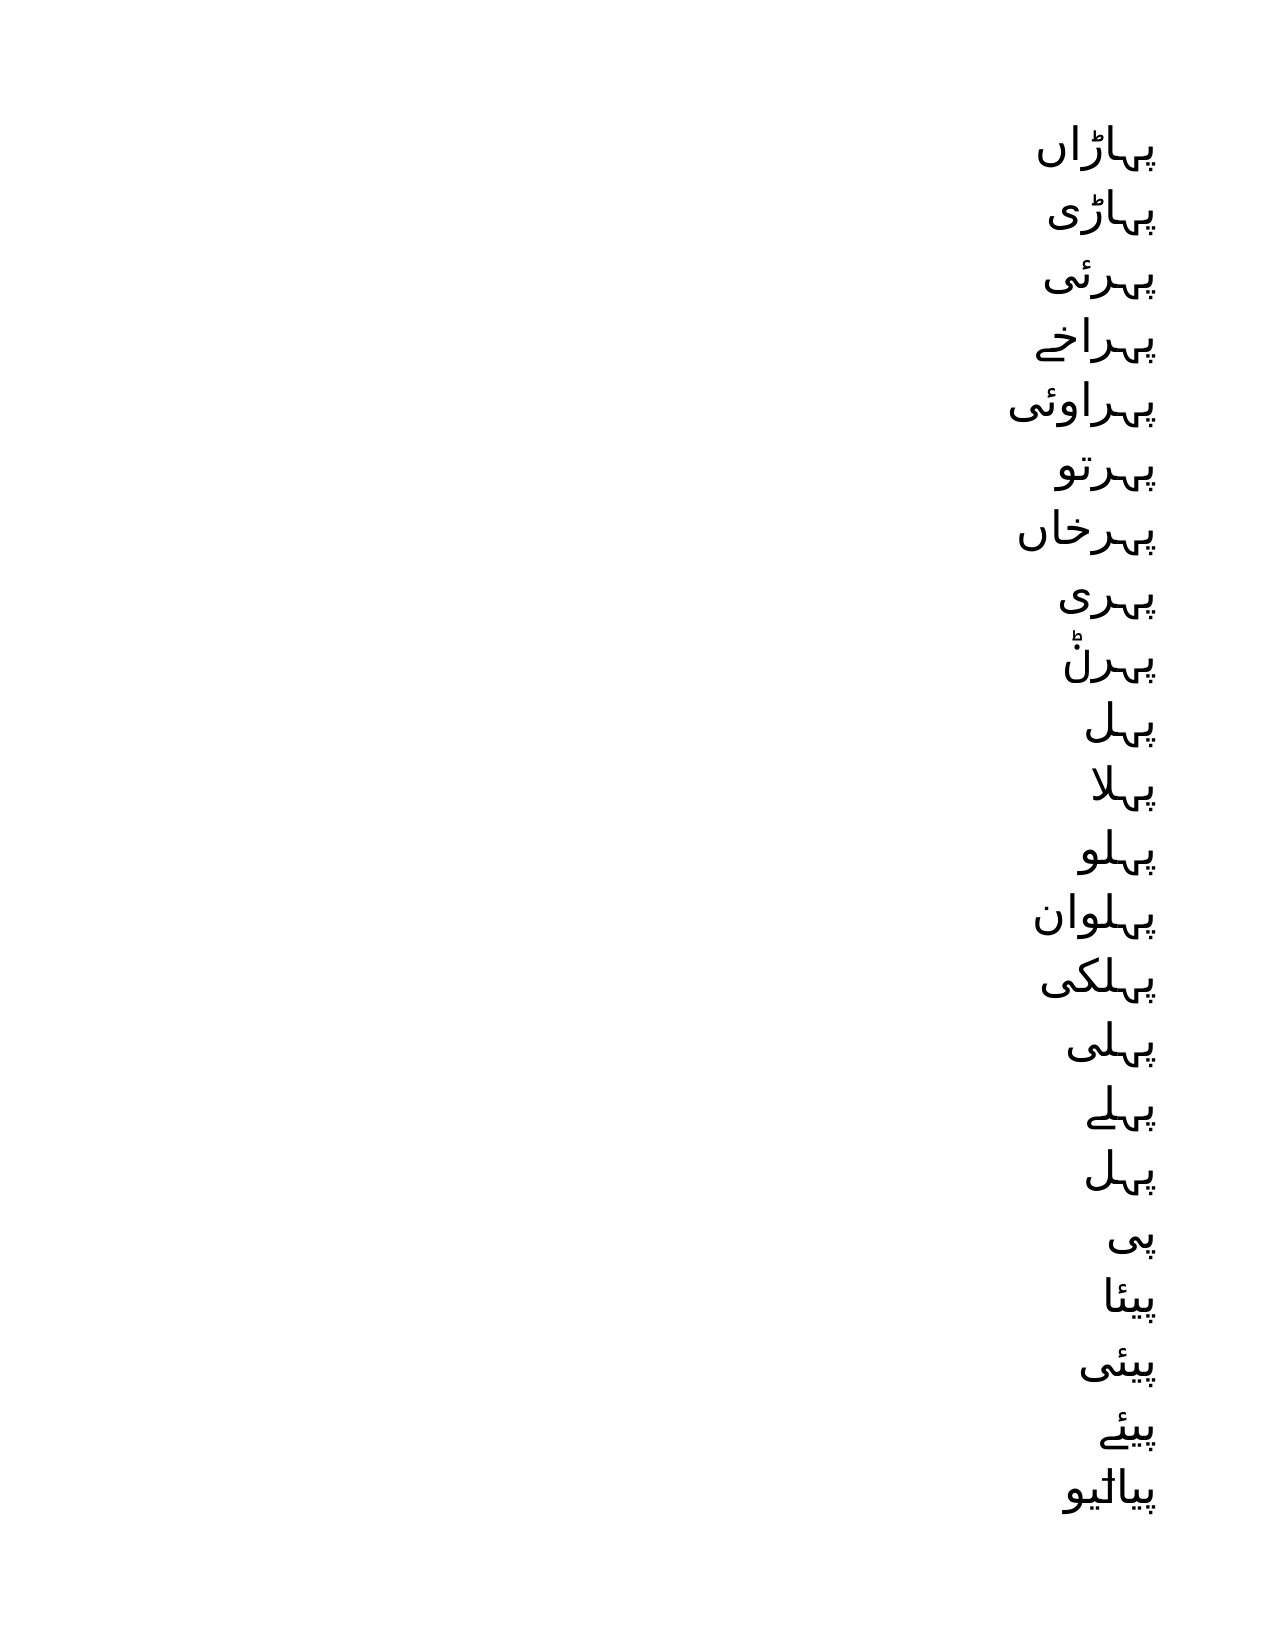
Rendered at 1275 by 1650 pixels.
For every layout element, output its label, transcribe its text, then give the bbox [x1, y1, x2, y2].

text پہرتو [118, 438, 1157, 491]
text پہرئی [118, 246, 1157, 299]
text پیاݪیو [118, 1461, 1157, 1514]
text پہلکی [118, 949, 1157, 1003]
text پہراخے [118, 310, 1157, 363]
text پیئے [118, 1397, 1157, 1451]
text پہل﻿ [118, 1141, 1157, 1195]
text پی [118, 1205, 1157, 1259]
text پیئی [118, 1333, 1157, 1387]
text پہلا [118, 758, 1157, 811]
text پہلو [118, 822, 1157, 875]
text پہلے [118, 1077, 1157, 1131]
text پہلوان [118, 886, 1157, 939]
text پہاڑی [118, 182, 1157, 235]
text پہرخاں [118, 502, 1157, 555]
text پیئا [118, 1269, 1157, 1323]
text پہل [118, 694, 1157, 747]
text پہرݨ [118, 630, 1157, 683]
text پہری [118, 566, 1157, 619]
text پہاڑاں [118, 118, 1157, 171]
text پہلی [118, 1013, 1157, 1067]
text پہراوئی [118, 374, 1157, 427]
